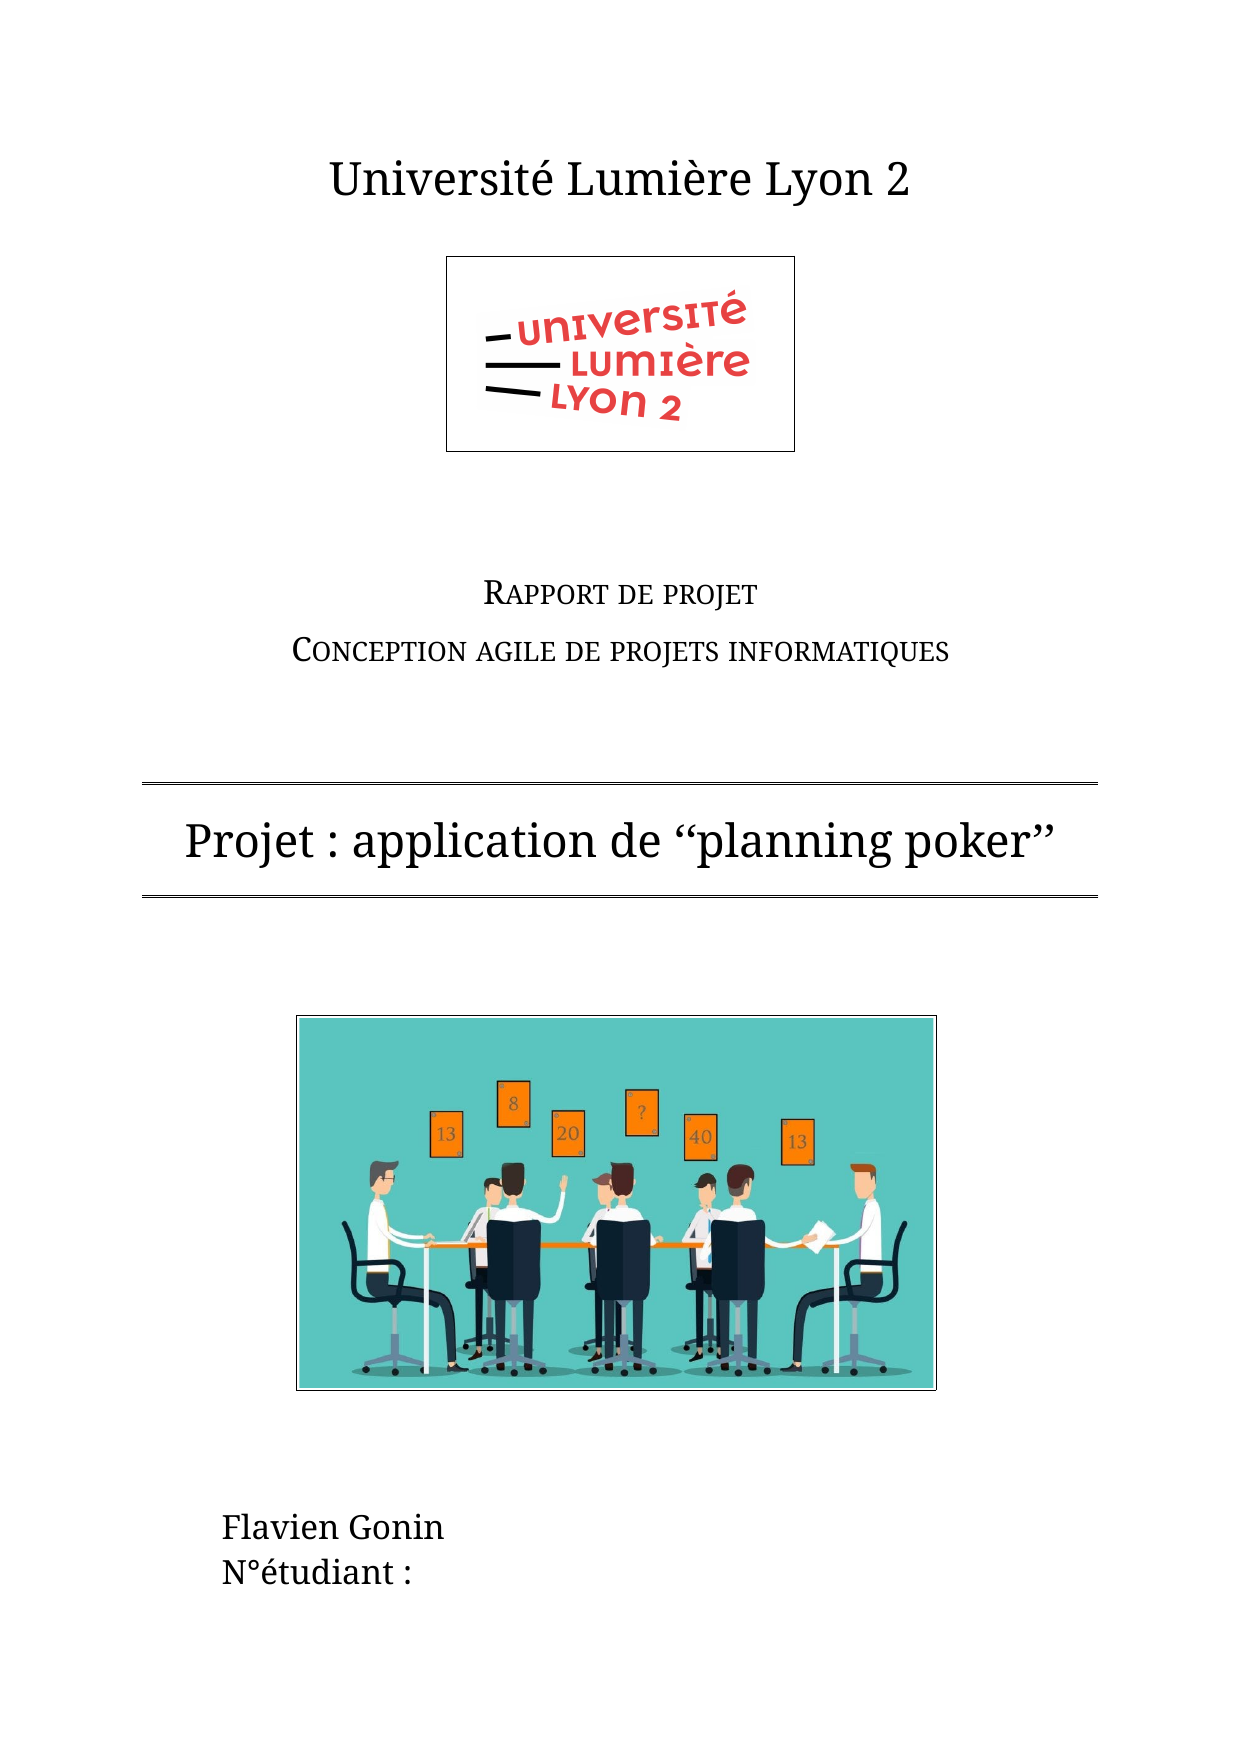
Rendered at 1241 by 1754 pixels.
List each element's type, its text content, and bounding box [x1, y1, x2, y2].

title Projet : application de ‘‘planning poker’’ [142, 785, 1098, 895]
picture [448, 258, 792, 449]
subtitle Conception agile de projets informatiques [260, 623, 981, 674]
text Flavien Gonin N°étudiant : [148, 1504, 1122, 1594]
picture [299, 1018, 934, 1388]
subtitle Rapport de projet [260, 566, 981, 614]
text Université Lumière Lyon 2 [118, 147, 1122, 209]
